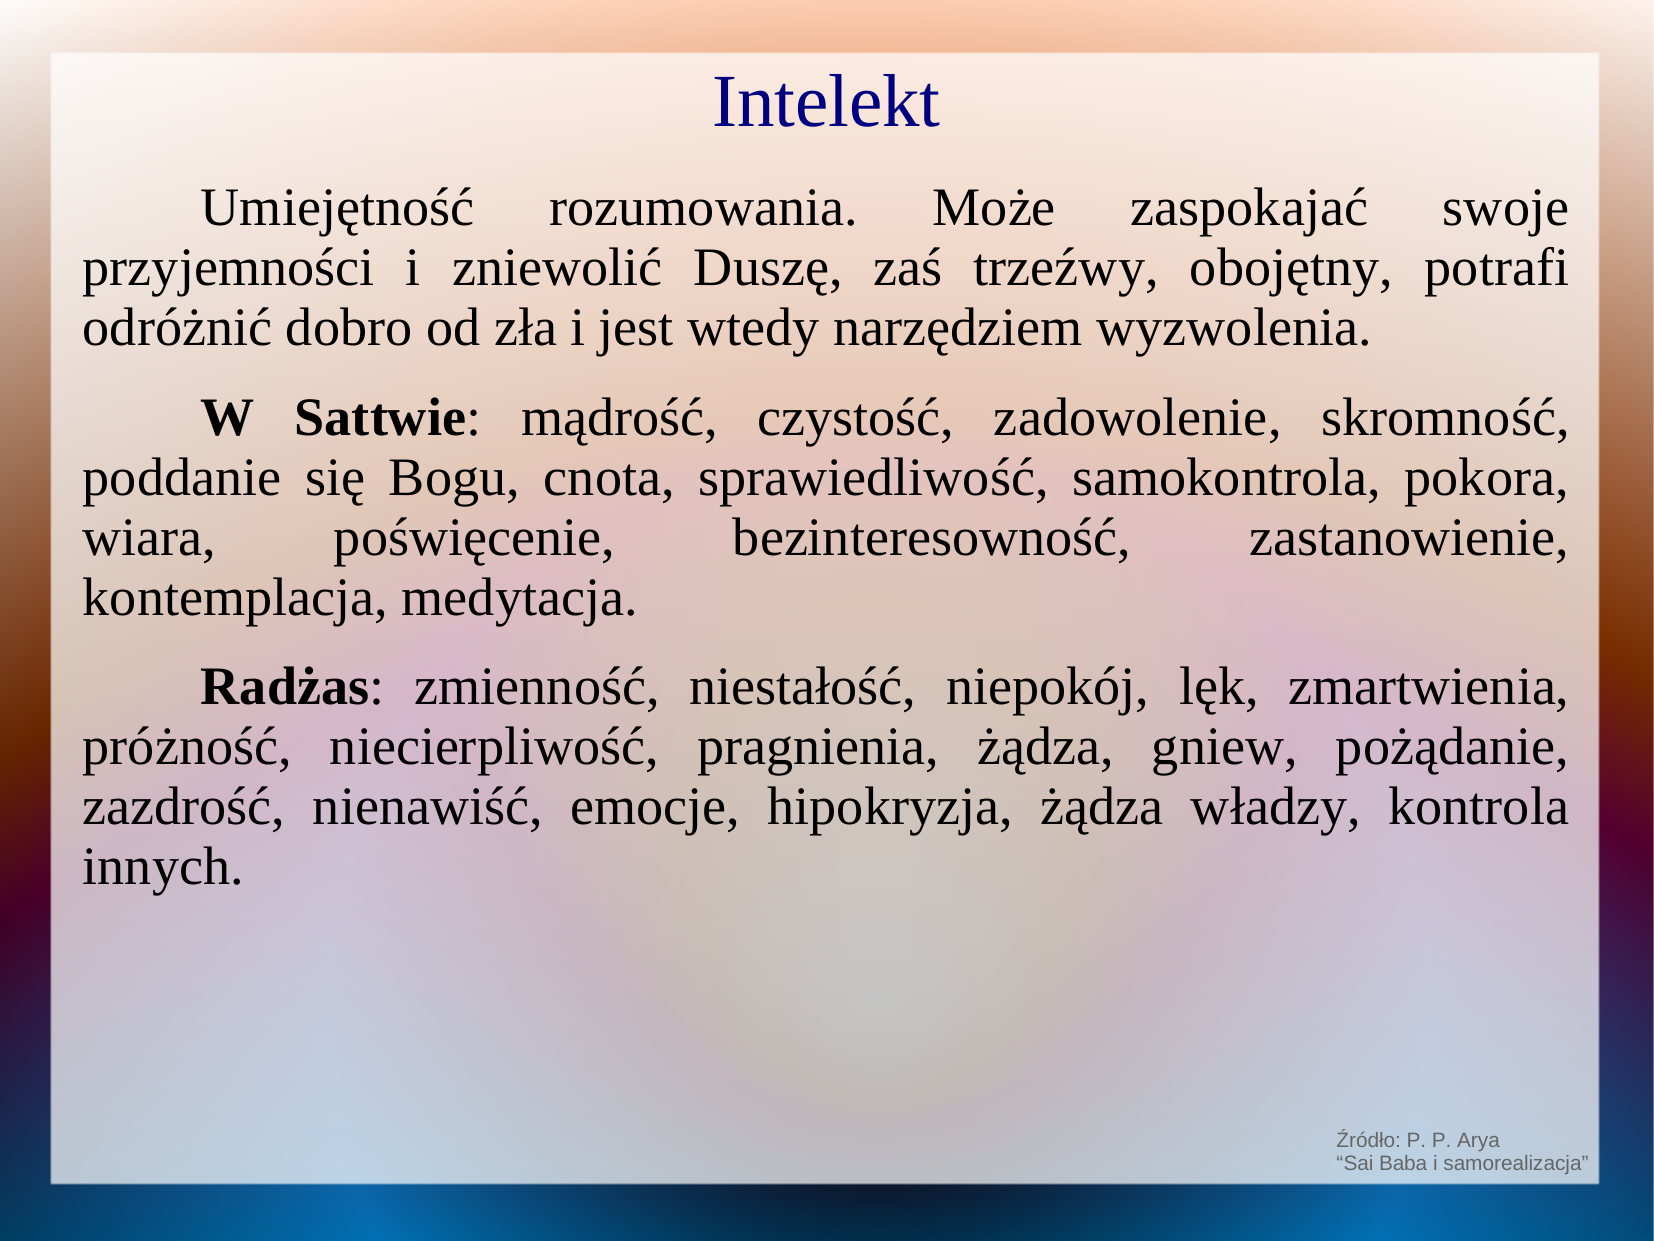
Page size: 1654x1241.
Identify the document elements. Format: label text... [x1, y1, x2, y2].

list Umiejętność rozumowania. Może zaspokajać swoje przyjemności i zniewolić Duszę, zaś trzeźwy, obojętny, potrafi odróżnić dobro od zła i jest wtedy narzędziem wyzwolenia. W Sattwie: mądrość, czystość, zadowolenie, skromność, poddanie się Bogu, cnota, sprawiedliwość, samokontrola, pokora, wiara, poświęcenie, bezinteresowność, zastanowienie, kontemplacja, medytacja. Radżas: zmienność, niestałość, niepokój, lęk, zmartwienia, próżność, niecierpliwość, pragnienia, żądza, gniew, pożądanie, zazdrość, nienawiść, emocje, hipokryzja, żądza władzy, kontrola innych. [82, 177, 1571, 1182]
title Intelekt [82, 55, 1571, 148]
picture [0, 0, 1654, 1241]
text_box Źródło: P. P. Arya “Sai Baba i samorealizacja” [1330, 1122, 1595, 1182]
